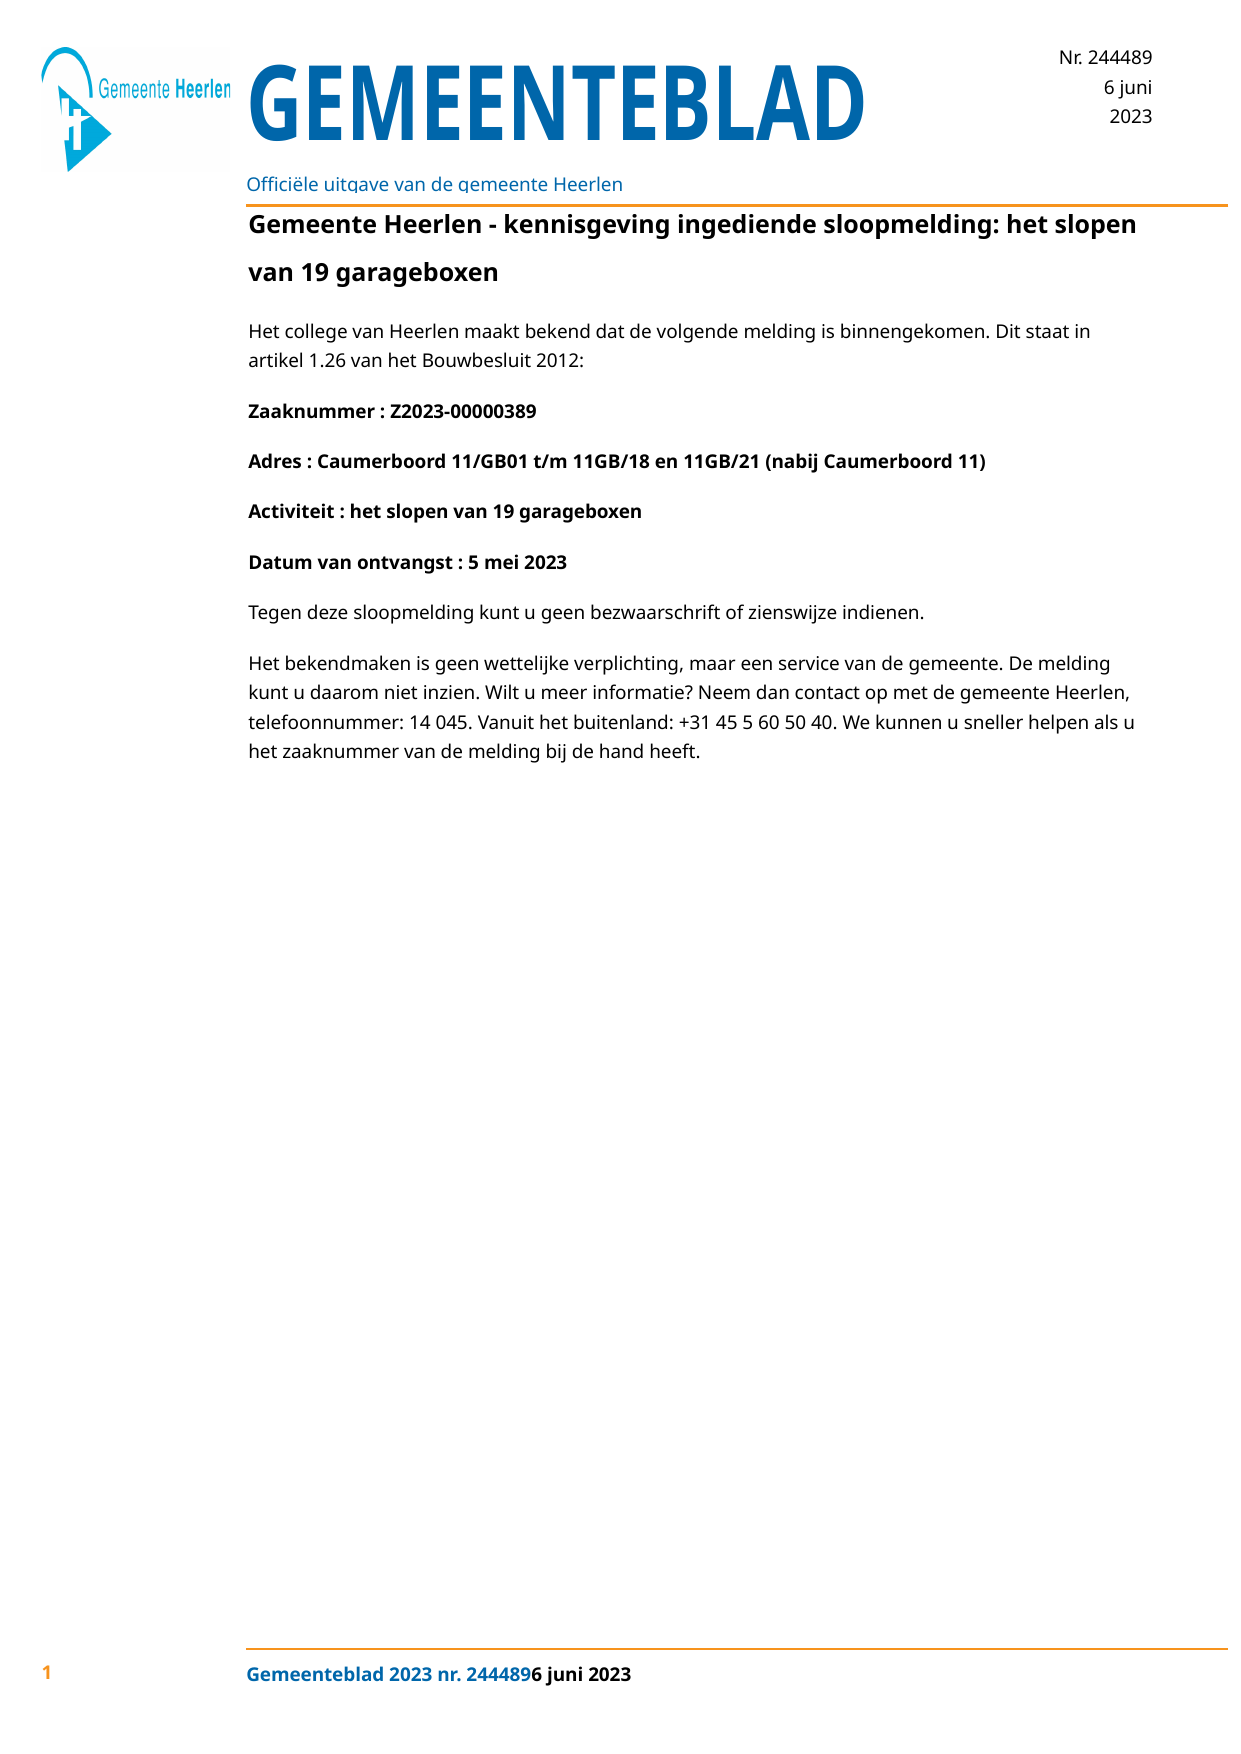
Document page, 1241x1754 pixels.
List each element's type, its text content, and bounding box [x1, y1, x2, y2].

text Het bekendmaken is geen wettelijke verplichting, maar een service van de gemeente. De melding kunt u daarom niet inzien. Wilt u meer informatie? Neem dan contact op met de gemeente Heerlen, telefoonnummer: 14 045. Vanuit het buitenland: +31 45 5 60 50 40. We kunnen u sneller helpen als u het zaaknummer van de melding bij de hand heeft. [248, 650, 1152, 764]
text Tegen deze sloopmelding kunt u geen bezwaarschrift of zienswijze indienen. [248, 599, 1152, 625]
text Datum van ontvangst : 5 mei 2023 [248, 549, 1152, 575]
text Zaaknummer : Z2023-00000389 [248, 398, 1152, 424]
text Adres : Caumerboord 11/GB01 t/m 11GB/18 en 11GB/21 (nabij Caumerboord 11) [248, 448, 1152, 474]
picture [41, 47, 231, 172]
text Gemeente Heerlen - kennisgeving ingediende sloopmelding: het slopen van 19 garageboxen [248, 207, 1152, 288]
text Het college van Heerlen maakt bekend dat de volgende melding is binnengekomen. Dit staat in artikel 1.26 van het Bouwbesluit 2012: [248, 318, 1152, 373]
picture [41, 47, 59, 70]
text Activiteit : het slopen van 19 garageboxen [248, 499, 1152, 524]
